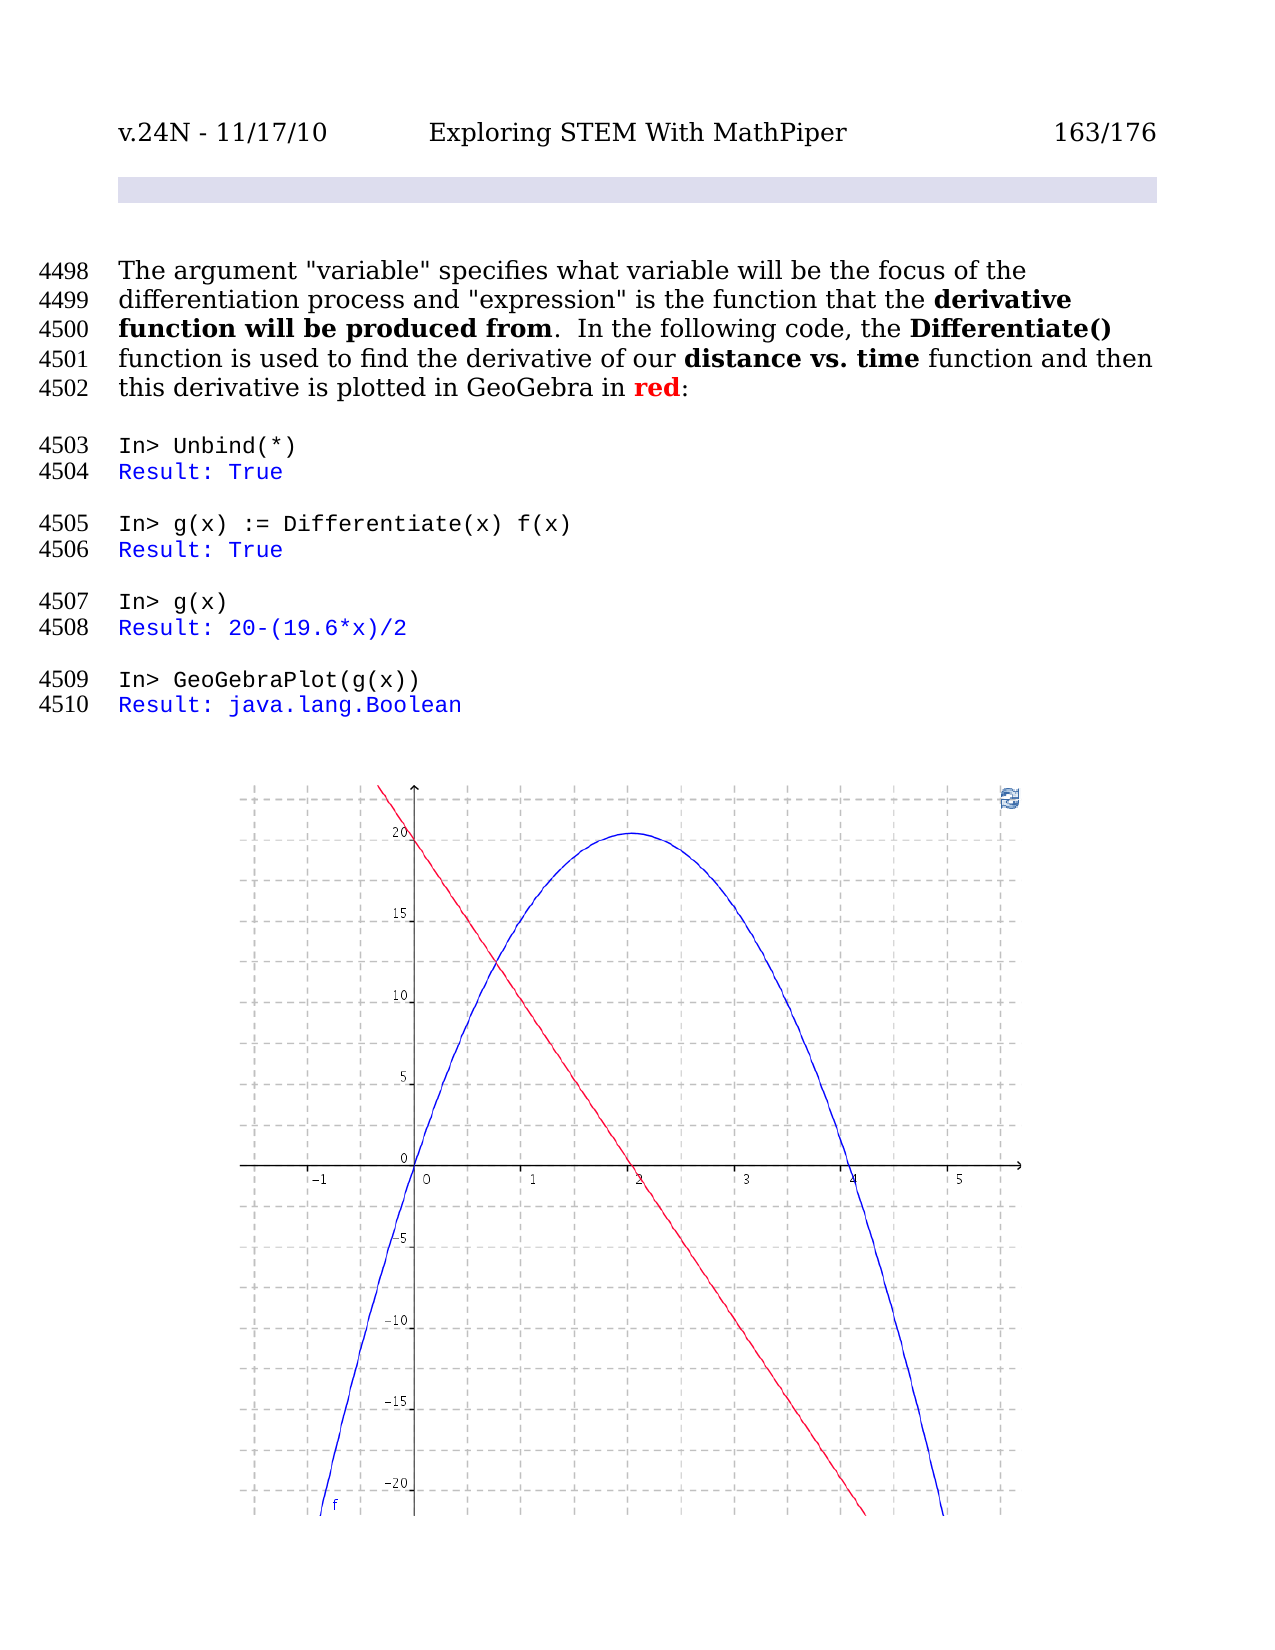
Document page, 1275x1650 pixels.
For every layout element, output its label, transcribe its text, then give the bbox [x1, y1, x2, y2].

text In> g(x) := Differentiate(x) f(x) [118, 512, 1157, 538]
text In> Unbind(*) [118, 434, 1157, 460]
text Result: True [118, 460, 1157, 486]
text The argument "variable" specifies what variable will be the focus of the differentiation process and "expression" is the function that the derivative function will be produced from. In the following code, the Differentiate() function is used to find the derivative of our distance vs. time function and then this derivative is plotted in GeoGebra in red: [118, 256, 1157, 402]
picture [239, 785, 1022, 1516]
text In> GeoGebraPlot(g(x)) [118, 668, 1157, 694]
text In> g(x) [118, 590, 1157, 616]
text Result: 20-(19.6*x)/2 [118, 616, 1157, 642]
text Result: True [118, 538, 1157, 564]
text Result: java.lang.Boolean [118, 694, 1157, 720]
table_header [118, 177, 1157, 203]
